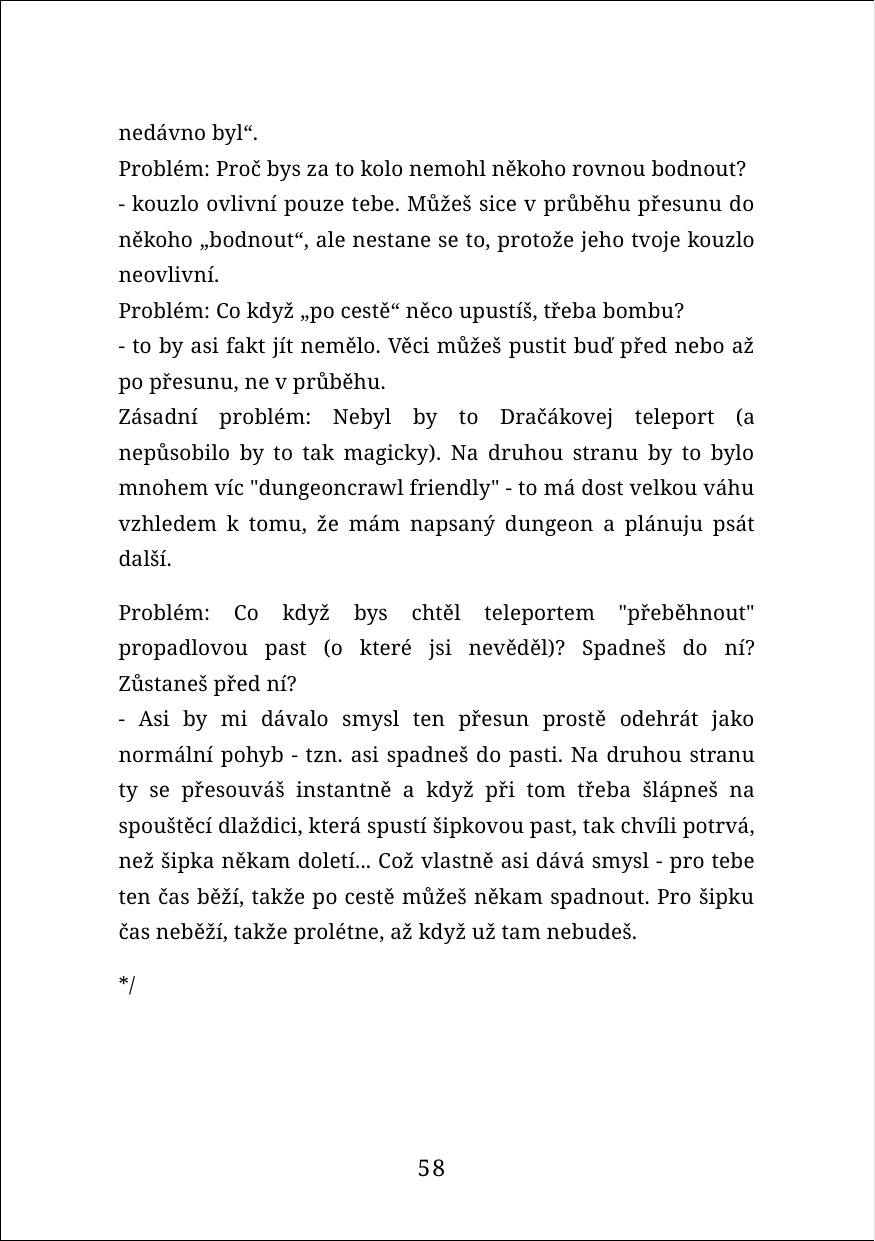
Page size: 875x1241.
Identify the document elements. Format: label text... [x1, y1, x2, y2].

text */ [118, 971, 756, 999]
text Problém: Co když bys chtěl teleportem "přeběhnout" propadlovou past (o které jsi nevěděl)? Spadneš do ní? Zůstaneš před ní? - Asi by mi dávalo smysl ten přesun prostě odehrát jako normální pohyb - tzn. asi spadneš do pasti. Na druhou stranu ty se přesouváš instantně a když při tom třeba šlápneš na spouštěcí dlaždici, která spustí šipkovou past, tak chvíli potrvá, než šipka někam doletí... Což vlastně asi dává smysl - pro tebe ten čas běží, takže po cestě můžeš někam spadnout. Pro šipku čas neběží, takže prolétne, až když už tam nebudeš. [118, 598, 756, 946]
text nedávno byl“. Problém: Proč bys za to kolo nemohl někoho rovnou bodnout? - kouzlo ovlivní pouze tebe. Můžeš sice v průběhu přesunu do někoho „bodnout“, ale nestane se to, protože jeho tvoje kouzlo neovlivní. Problém: Co když „po cestě“ něco upustíš, třeba bombu? - to by asi fakt jít nemělo. Věci můžeš pustit buď před nebo až po přesunu, ne v průběhu. Zásadní problém: Nebyl by to Dračákovej teleport (a nepůsobilo by to tak magicky). Na druhou stranu by to bylo mnohem víc "dungeoncrawl friendly" - to má dost velkou váhu vzhledem k tomu, že mám napsaný dungeon a plánuju psát další. [118, 118, 756, 573]
